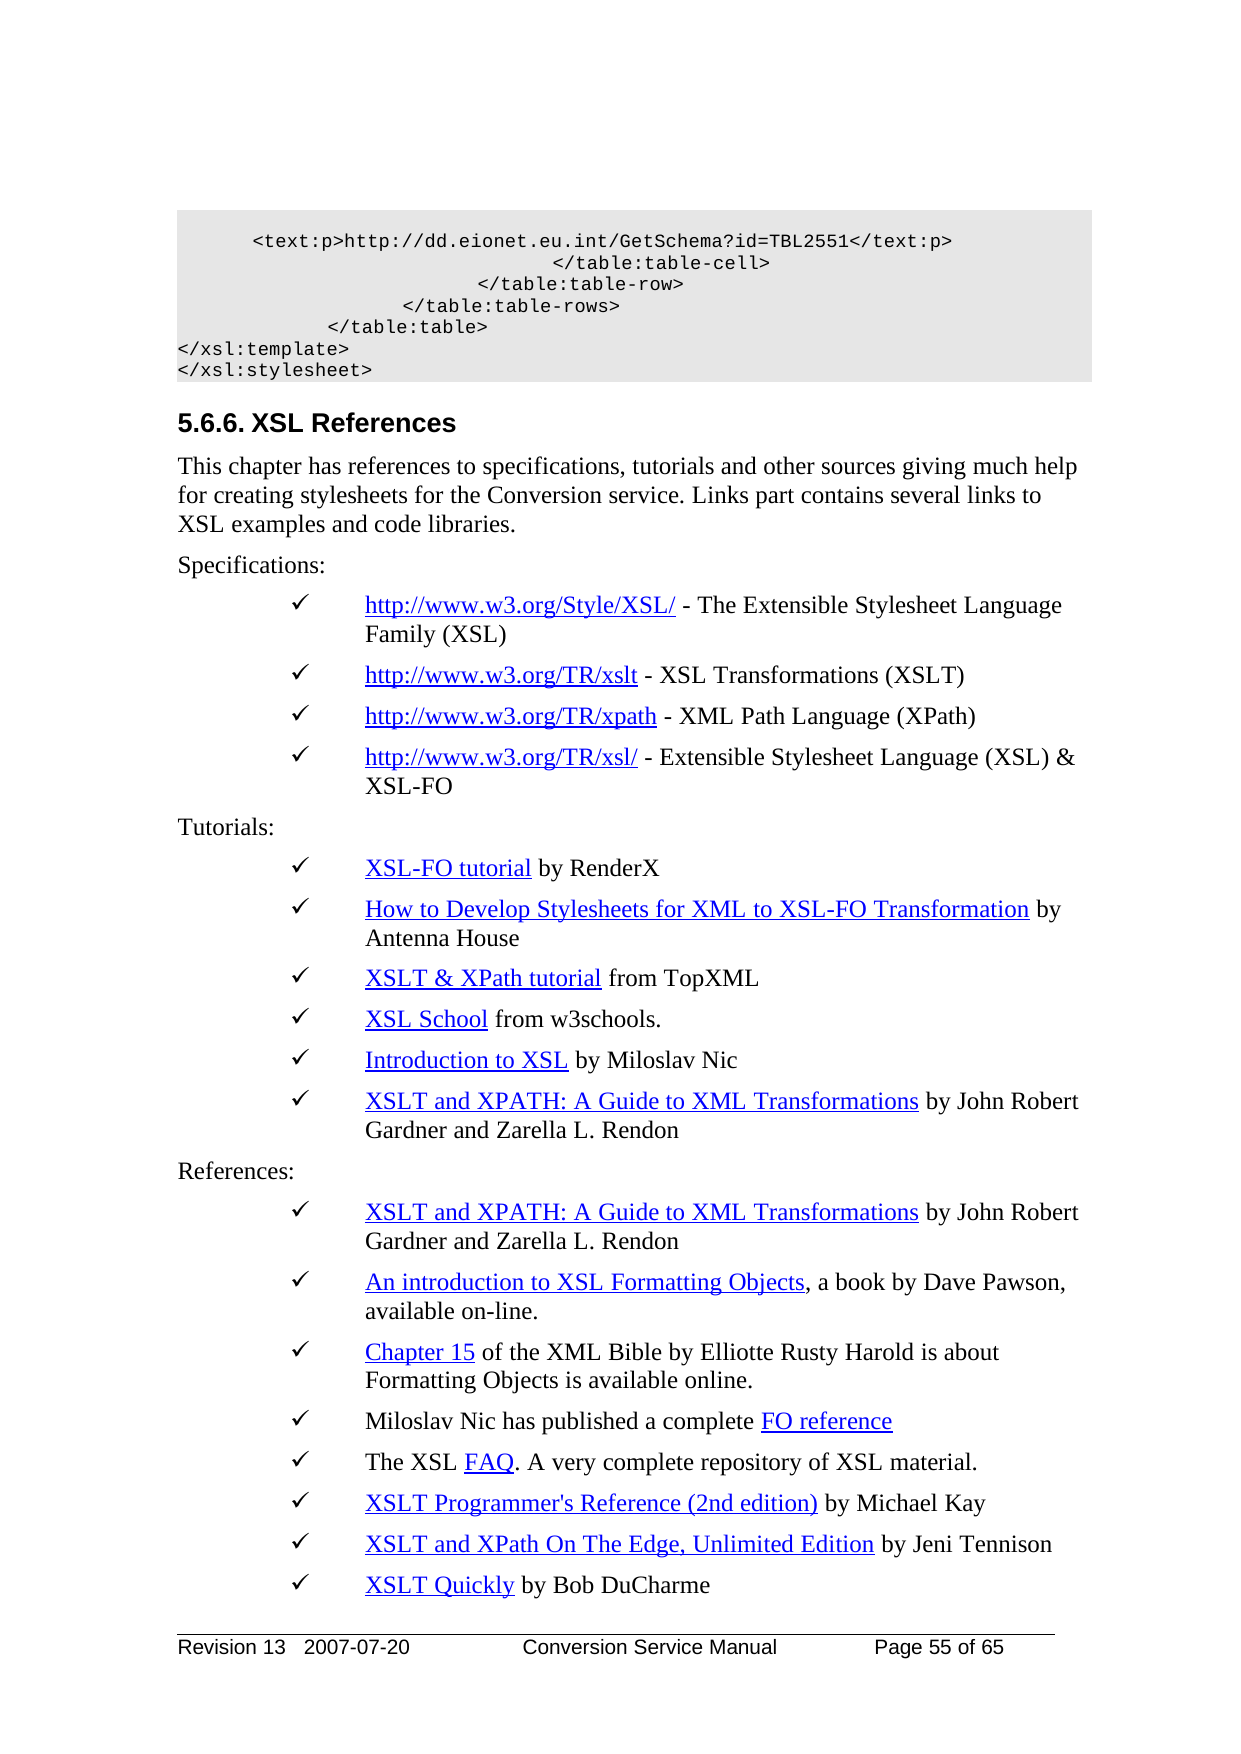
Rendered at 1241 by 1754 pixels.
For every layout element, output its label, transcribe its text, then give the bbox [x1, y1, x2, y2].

list Chapter 15 of the XML Bible by Elliotte Rusty Harold is about Formatting Objects is available online. [290, 1336, 1092, 1394]
list http://www.w3.org/TR/xslt - XSL Transformations (XSLT) [290, 660, 1092, 689]
list </table:table-rows> [177, 296, 1092, 318]
list Introduction to XSL by Miloslav Nic [290, 1045, 1092, 1074]
list </table:table> [177, 318, 1092, 339]
list An introduction to XSL Formatting Objects, a book by Dave Pawson, available on-line. [290, 1266, 1092, 1324]
text Specifications: [177, 549, 1092, 578]
list </xsl:template> [177, 339, 1092, 361]
list XSL School from w3schools. [290, 1004, 1092, 1033]
list http://www.w3.org/Style/XSL/ - The Extensible Stylesheet Language Family (XSL) [290, 590, 1092, 648]
list How to Develop Stylesheets for XML to XSL-FO Transformation by Antenna House [290, 893, 1092, 952]
list <text:p>http://dd.eionet.eu.int/GetSchema?id=TBL2551</text:p> [177, 210, 1092, 253]
text Tutorials: [177, 812, 1092, 841]
list XSLT and XPATH: A Guide to XML Transformations by John Robert Gardner and Zarella L. Rendon [290, 1197, 1092, 1255]
list Miloslav Nic has published a complete FO reference [290, 1406, 1092, 1435]
text This chapter has references to specifications, tutorials and other sources giving much help for creating stylesheets for the Conversion service. Links part contains several links to XSL examples and code libraries. [177, 451, 1092, 538]
list The XSL FAQ. A very complete repository of XSL material. [290, 1447, 1092, 1476]
list </table:table-cell> [177, 253, 1092, 275]
list XSL-FO tutorial by RenderX [290, 853, 1092, 882]
list XSLT and XPATH: A Guide to XML Transformations by John Robert Gardner and Zarella L. Rendon [290, 1086, 1092, 1144]
list XSLT Programmer's Reference (2nd edition) by Michael Kay [290, 1488, 1092, 1517]
list XSLT Quickly by Bob DuCharme [290, 1569, 1092, 1599]
list </xsl:stylesheet> [177, 361, 1092, 382]
list XSLT and XPath On The Edge, Unlimited Edition by Jeni Tennison [290, 1529, 1092, 1558]
list http://www.w3.org/TR/xsl/ - Extensible Stylesheet Language (XSL) & XSL-FO [290, 742, 1092, 800]
list XSLT & XPath tutorial from TopXML [290, 963, 1092, 992]
text References: [177, 1156, 1092, 1185]
list http://www.w3.org/TR/xpath - XML Path Language (XPath) [290, 701, 1092, 730]
list </table:table-row> [177, 275, 1092, 296]
subtitle XSL References [177, 407, 1092, 438]
